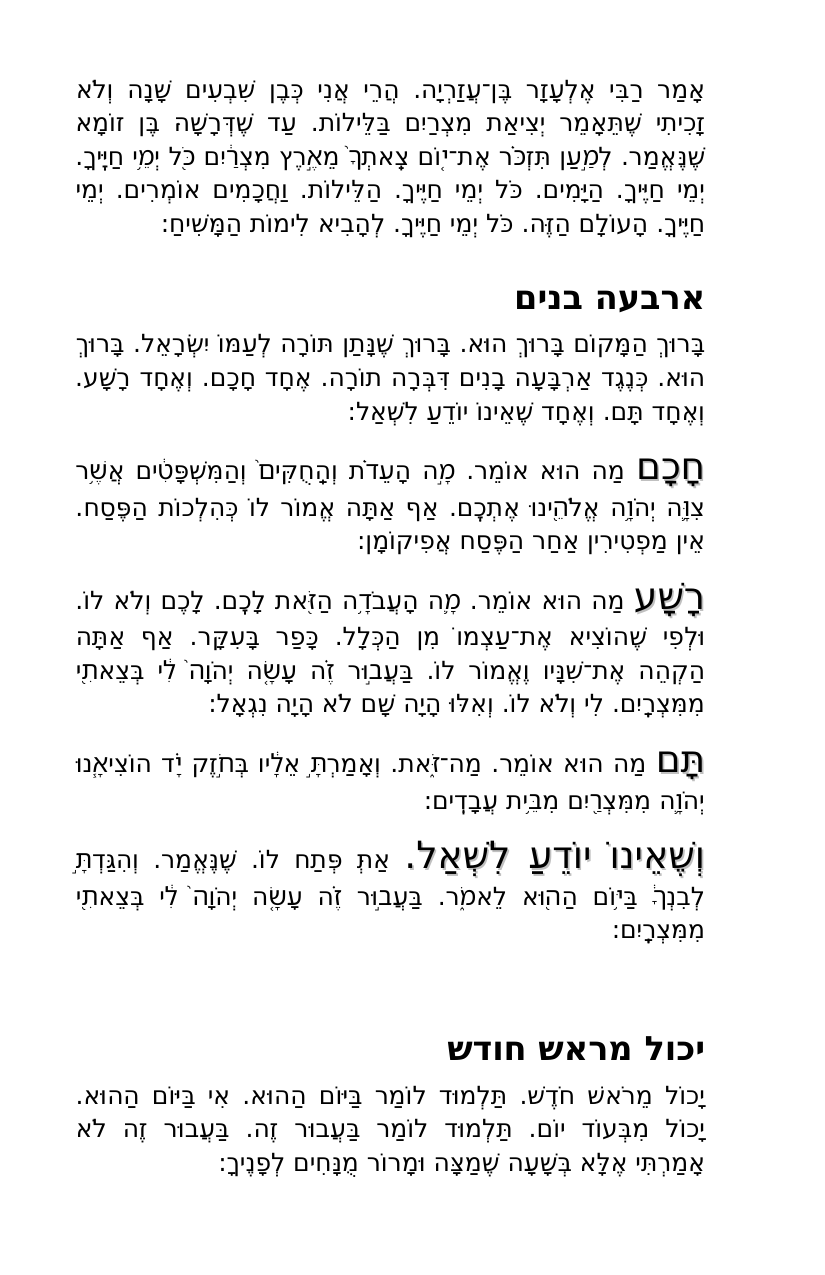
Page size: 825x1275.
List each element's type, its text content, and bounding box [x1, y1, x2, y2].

text וְשֶׁאֵינוֹ יוֹדֵעַ לִשְׁאַל. אַתְּ פְּתַח לוֹ. שֶׁנֶּאֱמַר. וְהִגַּדְתָּ֣ לְבִנְךָ֔ בַּיּ֥וֹם הַה֖וּא לֵאמֹ֑ר. בַּעֲב֣וּר זֶ֗ה עָשָׂ֤ה יְהֹוָה֙ לִ֔י בְּצֵאתִ֖י מִמִּצְרָֽיִם: [75, 834, 705, 945]
text תָּם מַה הוּא אוֹמֵר. מַה־זֹּ֑את. וְאָמַרְתָּ֣ אֵלָ֔יו בְּחֹ֣זֶק יָ֗ד הוֹצִיאָ֧נוּ יְהֹוָ֛ה מִמִּצְרַ֖יִם מִבֵּ֥ית עֲבָדִֽים: [75, 738, 705, 815]
text אָמַר רַבִּי אֶלְעָזָר בֶּן־עֲזַרְיָה. הֲרֵי אֲנִי כְּבֶן שִׁבְעִים שָׁנָה וְלֹא זָכִיתִי שֶׁתֵּאָמֵר יְצִיאַת מִצְרַיִם בַּלֵּילוֹת. עַד שֶׁדְּרָשָׁהּ בֶּן זוֹמָא שֶׁנֶּאֱמַר. לְמַ֣עַן תִּזְכֹּ֗ר אֶת־י֤וֹם צֵֽאתְךָ֙ מֵאֶ֣רֶץ מִצְרַ֔יִם כֹּ֖ל יְמֵ֥י חַיֶּֽיךָ. יְמֵי חַיֶּיךָ. הַיָּמִים. כֹּל יְמֵי חַיֶּיךָ. הַלֵּילוֹת. וַחֲכָמִים אוֹמְרִים. יְמֵי חַיֶּיךָ. הָעוֹלָם הַזֶּה. כֹּל יְמֵי חַיֶּיךָ. לְהָבִיא לִימוֹת הַמָּשִׁיחַ: [75, 75, 705, 238]
subtitle יכול מראש חודש [75, 1029, 705, 1068]
text חָכָם מַה הוּא אוֹמֵר. מָ֣ה הָעֵדֹ֗ת וְהַֽחֻקִּים֙ וְהַמִּשְׁפָּטִ֔ים אֲשֶׁ֥ר צִוָּ֛ה יְהֹוָ֥ה אֱלֹהֵ֖ינוּ אֶתְכֶֽם. אַף אַתָּה אֱמוֹר לוֹ כְּהִלְכוֹת הַפֶּסַח. אֵין מַפְטִירִין אַחַר הַפֶּסַח אֲפִיקוֹמָן: [75, 445, 705, 556]
text יָכוֹל מֵרֹאשׁ חֹדֶשׁ. תַּלְמוּד לוֹמַר בַּיּוֹם הַהוּא. אִי בַּיּוֹם הַהוּא. יָכוֹל מִבְּעוֹד יוֹם. תַּלְמוּד לוֹמַר בַּעֲבוּר זֶה. בַּעֲבוּר זֶה לֹא אָמַרְתִּי אֶלָּא בְּשָׁעָה שֶׁמַצָּה וּמָרוֹר מֻנָּחִים לְפָנֶיךָ: [75, 1081, 705, 1177]
subtitle ארבעה בנים [75, 278, 705, 317]
text בָּרוּךְ הַמָּקוֹם בָּרוּךְ הוּא. בָּרוּךְ שֶׁנָּתַן תּוֹרָה לְעַמּוֹ יִשְׂרָאֵל. בָּרוּךְ הוּא. כְּנֶגֶד אַרְבָּעָה בָנִים דִּבְּרָה תוֹרָה. אֶחָד חָכָם. וְאֶחָד רָשָׁע. וְאֶחָד תָּם. וְאֶחָד שֶׁאֵינוֹ יוֹדֵעַ לִשְׁאַל: [75, 330, 705, 426]
text רָשָׁע מַה הוּא אוֹמֵר. מָ֛ה הָעֲבֹדָ֥ה הַזֹּ֖את לָכֶֽם. לָכֶם וְלֹא לוֹ. וּלְפִי שֶׁהוֹצִיא אֶת־עַצְמוֹ מִן הַכְּלָל. כָּפַר בָּעִקָּר. אַף אַתָּה הַקְהֵה אֶת־שִׁנָּיו וֶאֱמוֹר לוֹ. בַּעֲב֣וּר זֶ֗ה עָשָׂ֤ה יְהֹוָה֙ לִ֔י בְּצֵאתִ֖י מִמִּצְרָֽיִם. לִי וְלֹא לוֹ. וְאִלּוּ הָיָה שָׁם לֹא הָיָה נִגְאָל: [75, 574, 705, 719]
